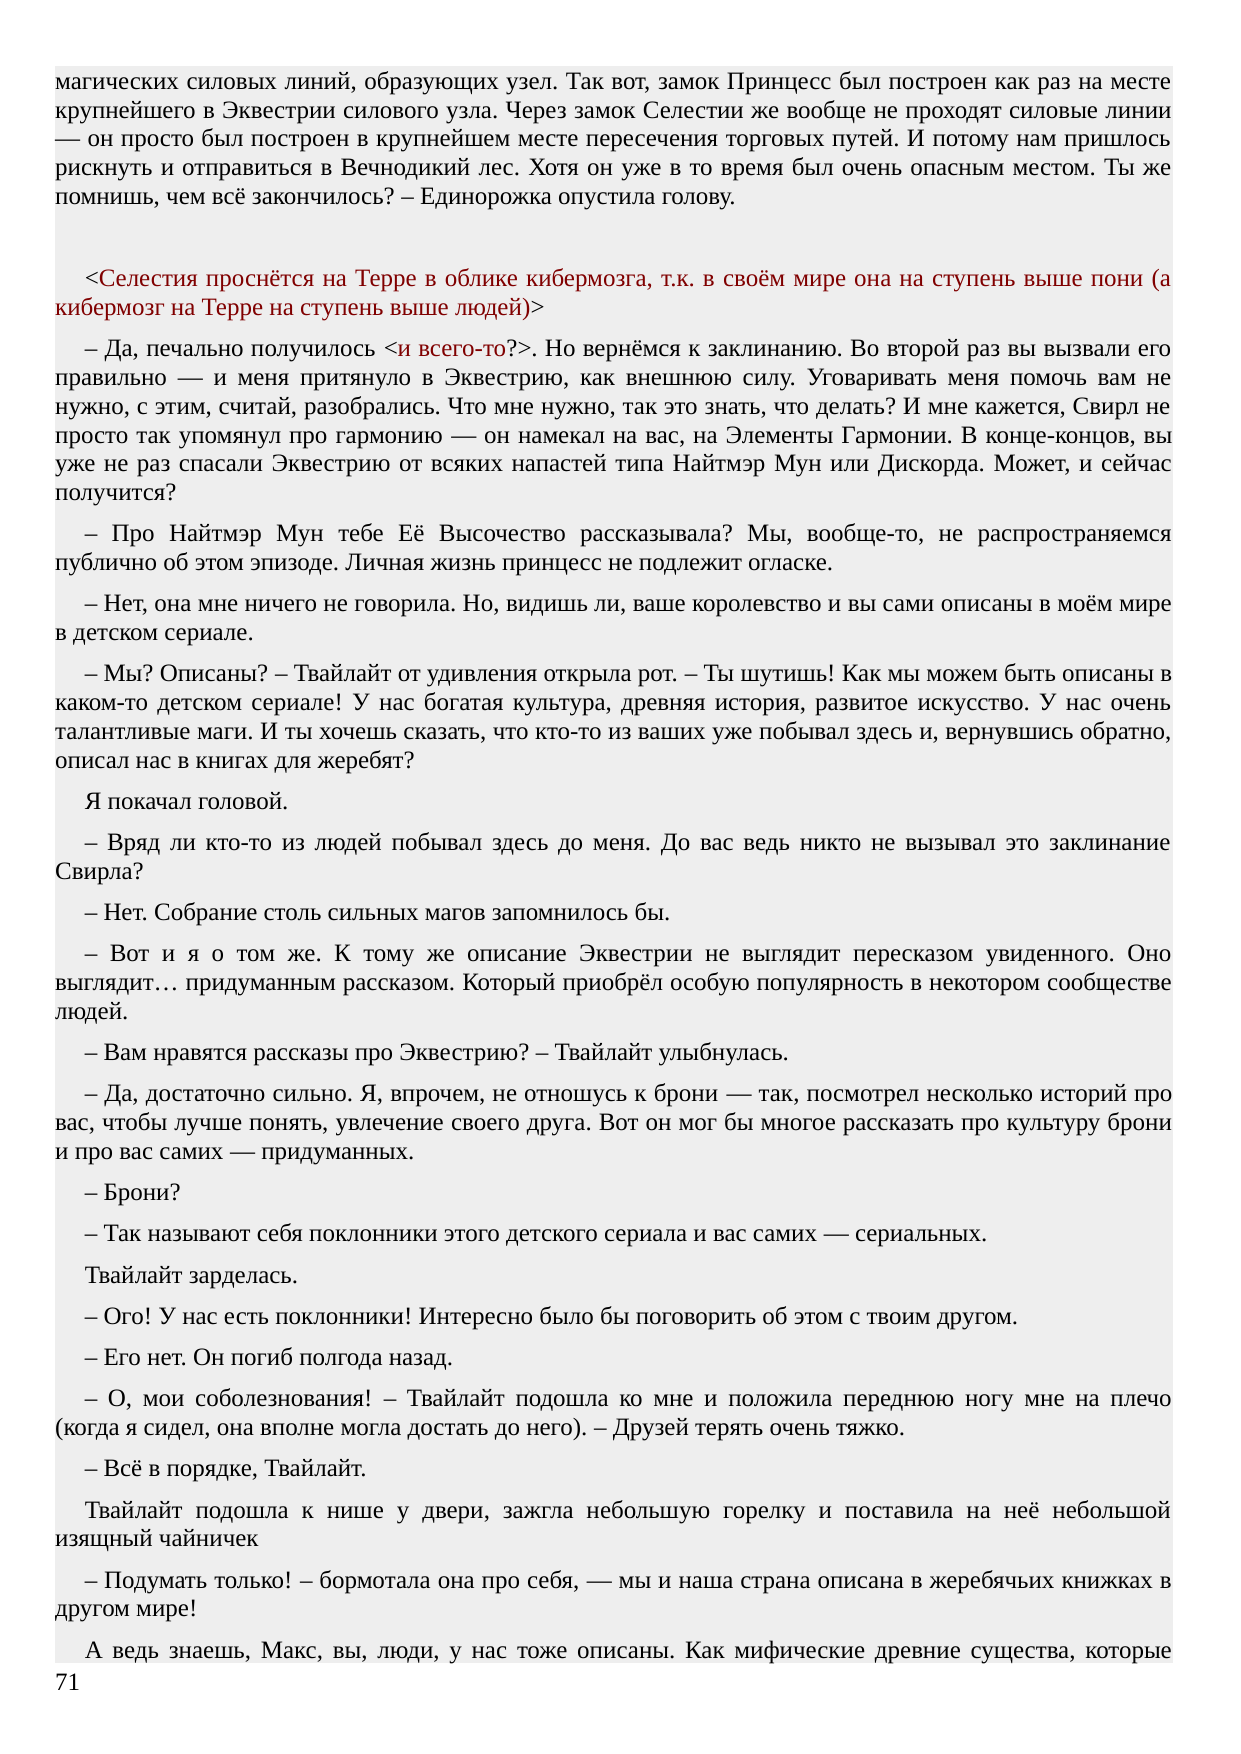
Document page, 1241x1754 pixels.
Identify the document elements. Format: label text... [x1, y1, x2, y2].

text – Нет. Собрание столь сильных магов запомнилось бы. [55, 897, 1173, 926]
text – Мы? Описаны? – Твайлайт от удивления открыла рот. – Ты шутишь! Как мы можем быть описаны в каком-то детском сериале! У нас богатая культура, древняя история, развитое искусство. У нас очень талантливые маги. И ты хочешь сказать, что кто-то из ваших уже побывал здесь и, вернувшись обратно, описал нас в книгах для жеребят? [55, 658, 1173, 773]
text – Нет, она мне ничего не говорила. Но, видишь ли, ваше королевство и вы сами описаны в моём мире в детском сериале. [55, 588, 1173, 646]
text А ведь знаешь, Макс, вы, люди, у нас тоже описаны. Как мифические древние существа, которые [55, 1635, 1173, 1663]
text – Брони? [55, 1177, 1173, 1206]
text – Так называют себя поклонники этого детского сериала и вас самих — сериальных. [55, 1218, 1173, 1247]
text Твайлайт зарделась. [55, 1260, 1173, 1288]
text – Про Найтмэр Мун тебе Её Высочество рассказывала? Мы, вообще-то, не распространяемся публично об этом эпизоде. Личная жизнь принцесс не подлежит огласке. [55, 518, 1173, 576]
text <Селестия проснётся на Терре в облике кибермозга, т.к. в своём мире она на ступень выше пони (а кибермозг на Терре на ступень выше людей)> [55, 263, 1173, 321]
text – Да, достаточно сильно. Я, впрочем, не отношусь к брони — так, посмотрел несколько историй про вас, чтобы лучше понять, увлечение своего друга. Вот он мог бы многое рассказать про культуру брони и про вас самих — придуманных. [55, 1078, 1173, 1165]
text – Вряд ли кто-то из людей побывал здесь до меня. До вас ведь никто не вызывал это заклинание Свирла? [55, 827, 1173, 885]
text Я покачал головой. [55, 786, 1173, 815]
text – О, мои соболезнования! – Твайлайт подошла ко мне и положила переднюю ногу мне на плечо (когда я сидел, она вполне могла достать до него). – Друзей терять очень тяжко. [55, 1383, 1173, 1441]
text – Его нет. Он погиб полгода назад. [55, 1342, 1173, 1371]
text – Подумать только! – бормотала она про себя, — мы и наша страна описана в жеребячьих книжках в другом мире! [55, 1565, 1173, 1622]
text – Вот и я о том же. К тому же описание Эквестрии не выглядит пересказом увиденного. Оно выглядит… придуманным рассказом. Который приобрёл особую популярность в некотором сообществе людей. [55, 938, 1173, 1025]
text – Всё в порядке, Твайлайт. [55, 1453, 1173, 1482]
text магических силовых линий, образующих узел. Так вот, замок Принцесс был построен как раз на месте крупнейшего в Эквестрии силового узла. Через замок Селестии же вообще не проходят силовые линии — он просто был построен в крупнейшем месте пересечения торговых путей. И потому нам пришлось рискнуть и отправиться в Вечнодикий лес. Хотя он уже в то время был очень опасным местом. Ты же помнишь, чем всё закончилось? – Единорожка опустила голову. [55, 66, 1173, 210]
text – Да, печально получилось <и всего-то?>. Но вернёмся к заклинанию. Во второй раз вы вызвали его правильно — и меня притянуло в Эквестрию, как внешнюю силу. Уговаривать меня помочь вам не нужно, с этим, считай, разобрались. Что мне нужно, так это знать, что делать? И мне кажется, Свирл не просто так упомянул про гармонию — он намекал на вас, на Элементы Гармонии. В конце-концов, вы уже не раз спасали Эквестрию от всяких напастей типа Найтмэр Мун или Дискорда. Может, и сейчас получится? [55, 333, 1173, 506]
text – Ого! У нас есть поклонники! Интересно было бы поговорить об этом с твоим другом. [55, 1301, 1173, 1330]
text – Вам нравятся рассказы про Эквестрию? – Твайлайт улыбнулась. [55, 1037, 1173, 1066]
text Твайлайт подошла к нише у двери, зажгла небольшую горелку и поставила на неё небольшой изящный чайничек [55, 1495, 1173, 1552]
